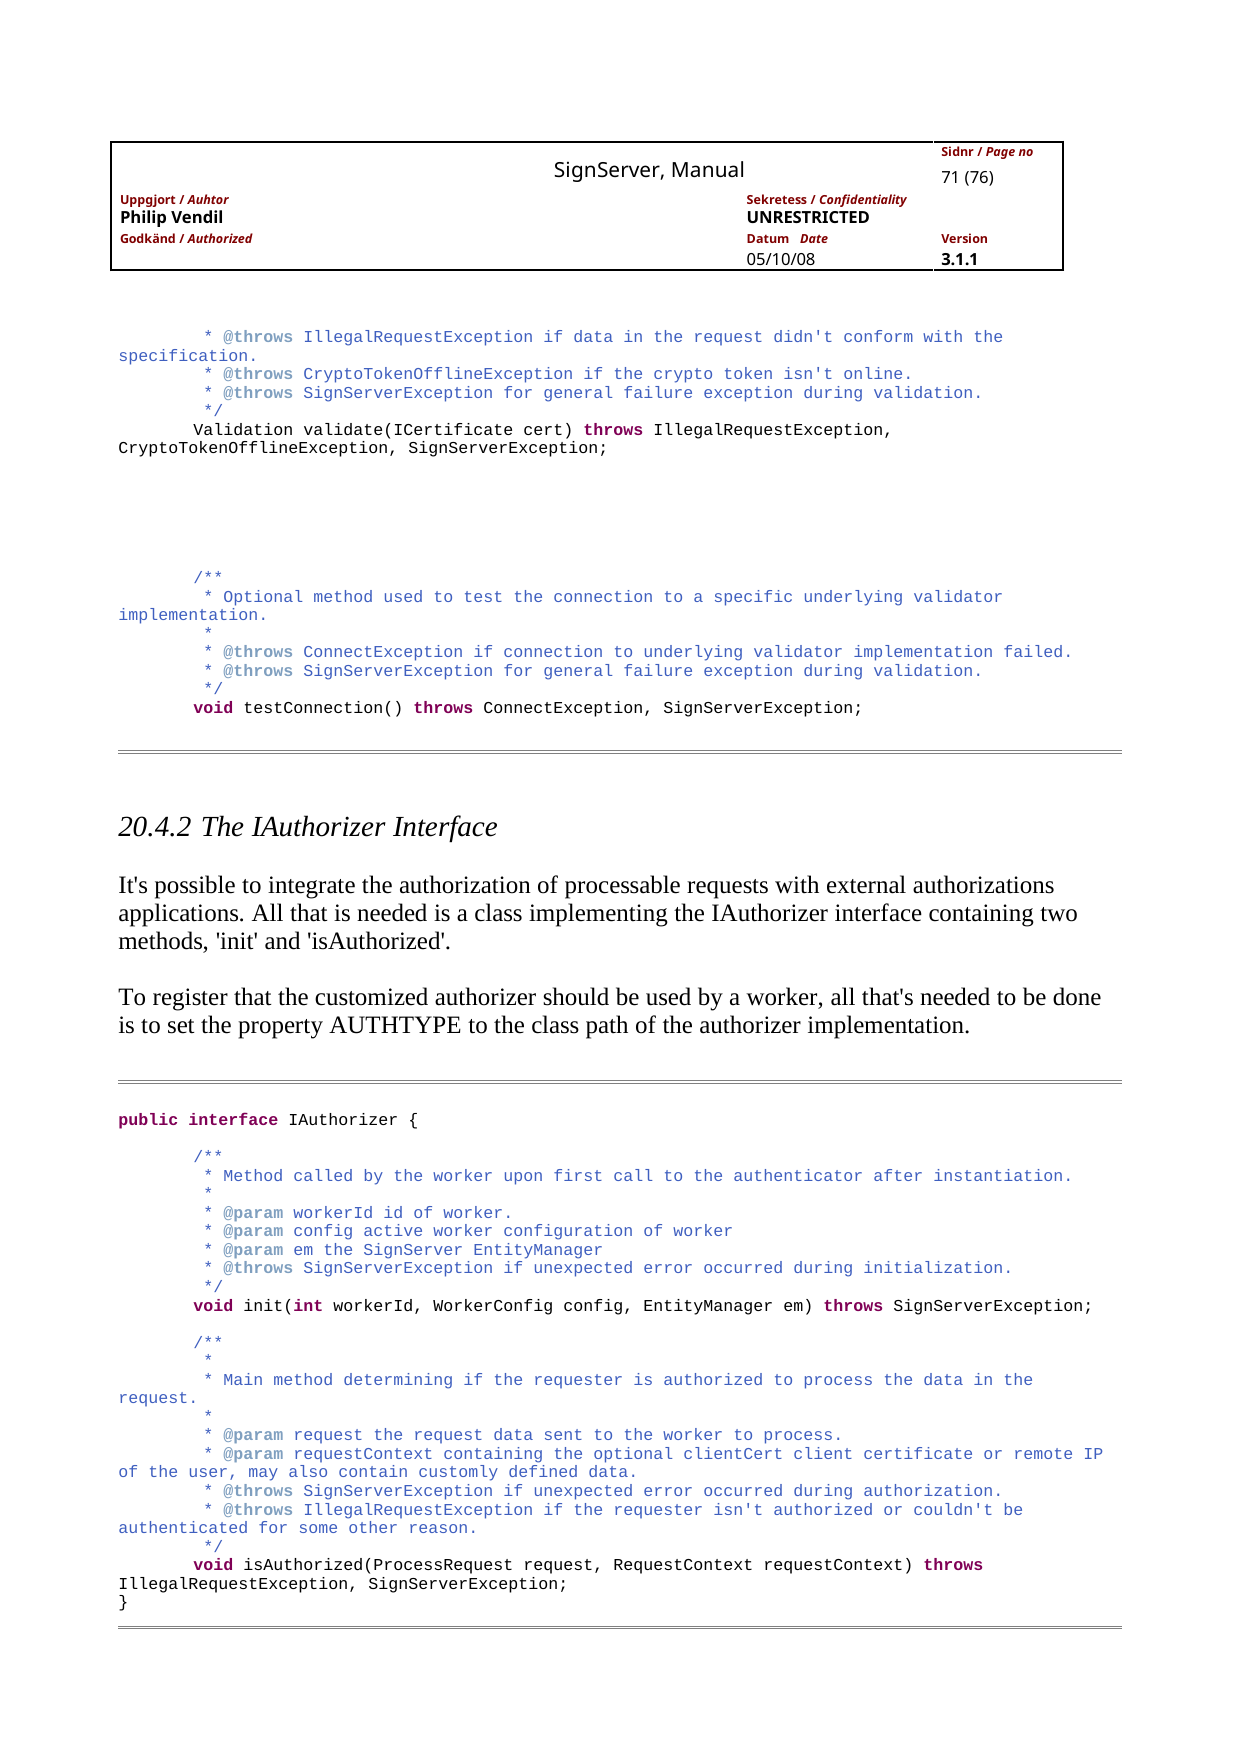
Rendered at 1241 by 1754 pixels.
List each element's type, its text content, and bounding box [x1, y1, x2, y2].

text * @throws SignServerException if unexpected error occurred during initialization. [118, 1260, 1122, 1279]
text * @param em the SignServer EntityManager [118, 1242, 1122, 1260]
text * @param request the request data sent to the worker to process. [118, 1427, 1122, 1446]
text * [118, 626, 1122, 644]
text void init(int workerId, WorkerConfig config, EntityManager em) throws SignServerException; [118, 1297, 1122, 1316]
text */ [118, 1279, 1122, 1297]
text } [118, 1594, 1122, 1613]
text */ [118, 681, 1122, 700]
text * @throws ConnectException if connection to underlying validator implementation failed. [118, 644, 1122, 663]
text * @param requestContext containing the optional clientCert client certificate or remote IP of the user, may also contain customly defined data. [118, 1446, 1122, 1483]
text /** [118, 1149, 1122, 1168]
text * [118, 1353, 1122, 1372]
text * @throws SignServerException for general failure exception during validation. [118, 663, 1122, 681]
text * [118, 1409, 1122, 1427]
text * @param workerId id of worker. [118, 1205, 1122, 1223]
text * Optional method used to test the connection to a specific underlying validator implementation. [118, 588, 1122, 626]
text * @throws IllegalRequestException if data in the request didn't conform with the specification. [118, 329, 1122, 366]
text public interface IAuthorizer { [118, 1112, 1122, 1131]
text */ [118, 403, 1122, 422]
text * @throws SignServerException if unexpected error occurred during authorization. [118, 1483, 1122, 1501]
text */ [118, 1538, 1122, 1557]
text * @param config active worker configuration of worker [118, 1223, 1122, 1242]
text * Method called by the worker upon first call to the authenticator after instantiation. [118, 1168, 1122, 1186]
text void isAuthorized(ProcessRequest request, RequestContext requestContext) throws IllegalRequestException, SignServerException; [118, 1557, 1122, 1594]
text * @throws IllegalRequestException if the requester isn't authorized or couldn't be authenticated for some other reason. [118, 1501, 1122, 1538]
subtitle The IAuthorizer Interface [118, 810, 1122, 843]
text * [118, 1186, 1122, 1205]
text void testConnection() throws ConnectException, SignServerException; [118, 700, 1122, 718]
text To register that the customized authorizer should be used by a worker, all that's needed to be done is to set the property AUTHTYPE to the class path of the authorizer implementation. [118, 983, 1122, 1039]
text * @throws SignServerException for general failure exception during validation. [118, 384, 1122, 403]
text Validation validate(ICertificate cert) throws IllegalRequestException, CryptoTokenOfflineException, SignServerException; [118, 422, 1122, 459]
text * @throws CryptoTokenOfflineException if the crypto token isn't online. [118, 366, 1122, 384]
text /** [118, 570, 1122, 588]
text * Main method determining if the requester is authorized to process the data in the request. [118, 1372, 1122, 1409]
text It's possible to integrate the authorization of processable requests with external authorizations applications. All that is needed is a class implementing the IAuthorizer interface containing two methods, 'init' and 'isAuthorized'. [118, 871, 1122, 955]
text /** [118, 1334, 1122, 1353]
